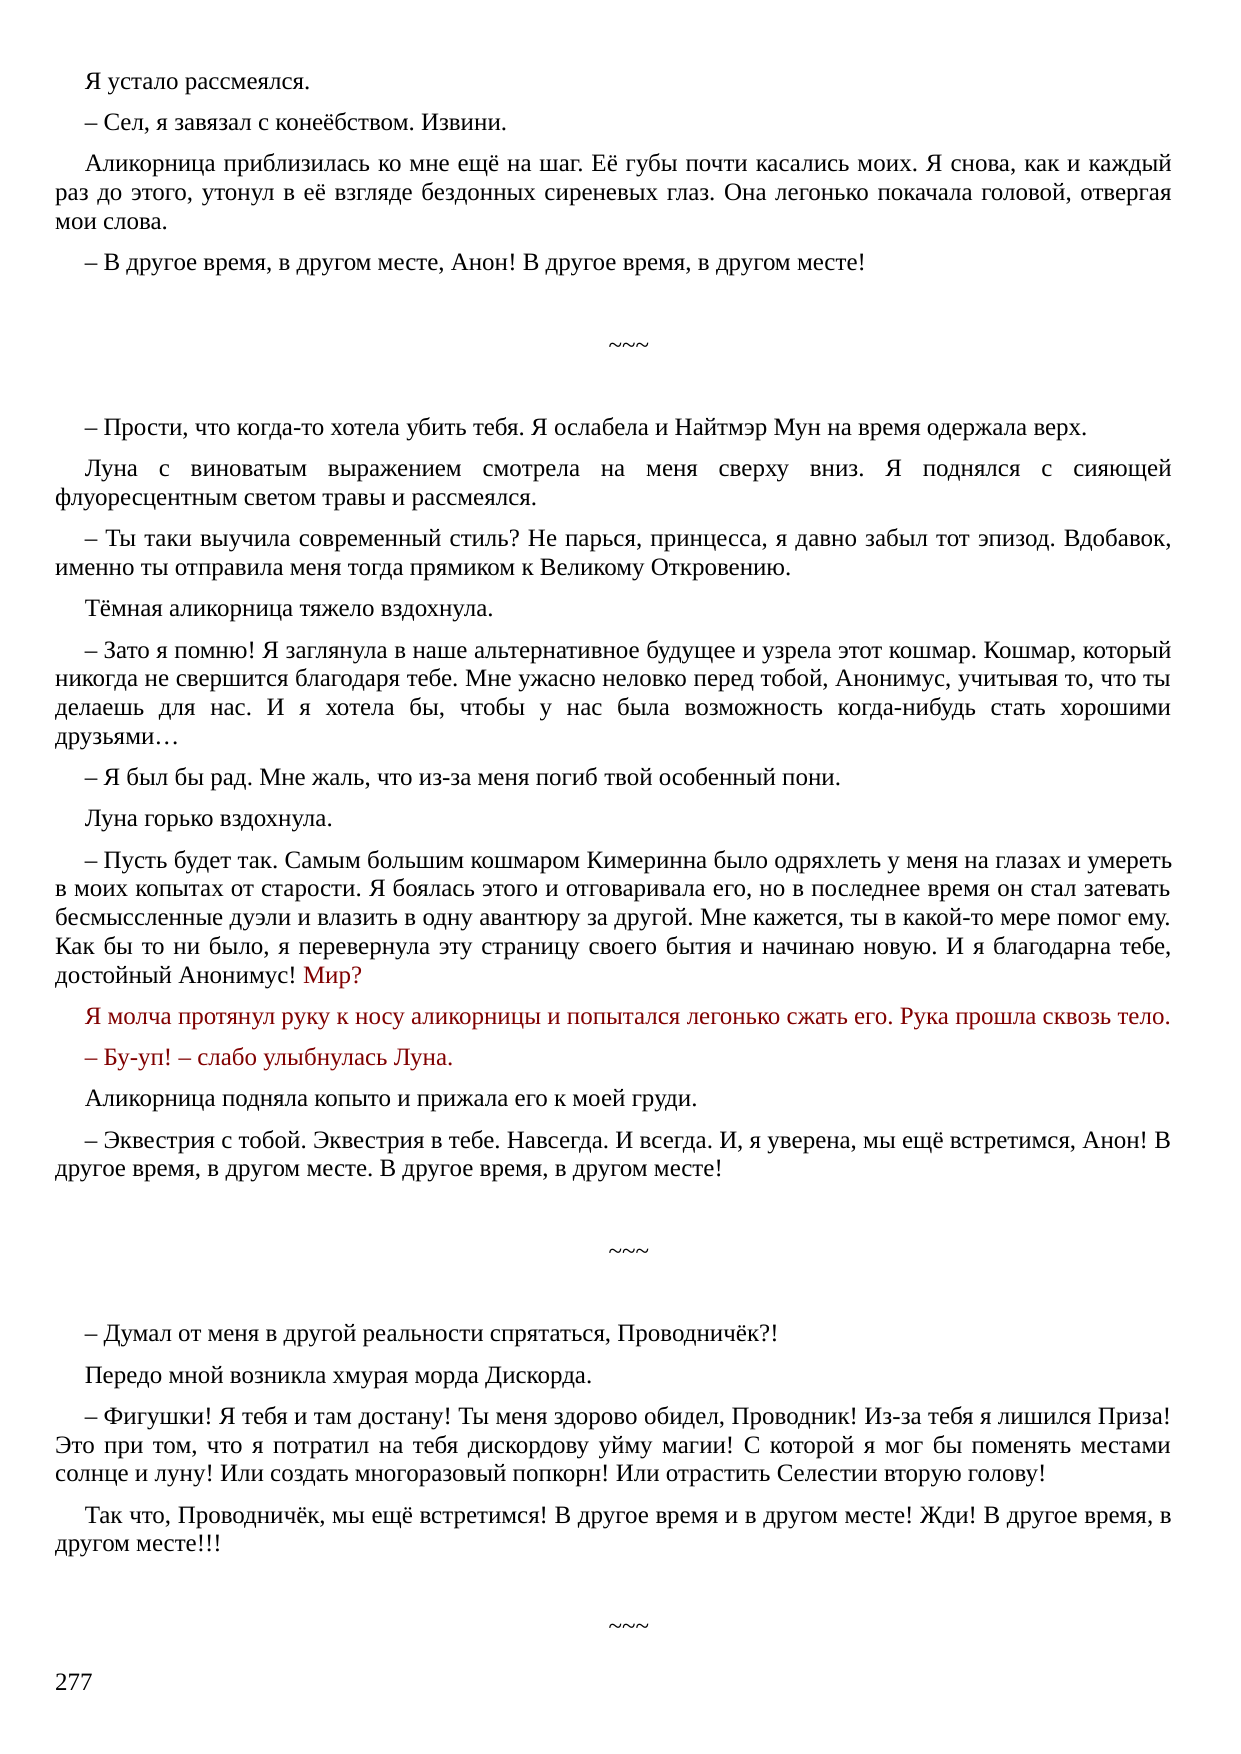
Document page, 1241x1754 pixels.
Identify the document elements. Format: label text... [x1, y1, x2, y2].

text Аликорница подняла копыто и прижала его к моей груди. [55, 1083, 1173, 1112]
text Я устало рассмеялся. [55, 66, 1173, 95]
text – Сел, я завязал с конеёбством. Извини. [55, 107, 1173, 136]
text – В другое время, в другом месте, Анон! В другое время, в другом месте! [55, 247, 1173, 276]
text Так что, Проводничёк, мы ещё встретимся! В другое время и в другом месте! Жди! В другое время, в другом месте!!! [55, 1500, 1173, 1557]
text – Я был бы рад. Мне жаль, что из-за меня погиб твой особенный пони. [55, 762, 1173, 791]
text – Пусть будет так. Самым большим кошмаром Кимеринна было одряхлеть у меня на глазах и умереть в моих копытах от старости. Я боялась этого и отговаривала его, но в последнее время он стал затевать бесмыссленные дуэли и влазить в одну авантюру за другой. Мне кажется, ты в какой-то мере помог ему. Как бы то ни было, я перевернула эту страницу своего бытия и начинаю новую. И я благодарна тебе, достойный Анонимус! Мир? [55, 845, 1173, 988]
text ~~~ [55, 1236, 1173, 1265]
text Луна горько вздохнула. [55, 803, 1173, 832]
text – Фигушки! Я тебя и там достану! Ты меня здорово обидел, Проводник! Из-за тебя я лишился Приза! Это при том, что я потратил на тебя дискордову уйму магии! С которой я мог бы поменять местами солнце и луну! Или создать многоразовый попкорн! Или отрастить Селестии вторую голову! [55, 1401, 1173, 1487]
text Аликорница приблизилась ко мне ещё на шаг. Её губы почти касались моих. Я снова, как и каждый раз до этого, утонул в её взгляде бездонных сиреневых глаз. Она легонько покачала головой, отвергая мои слова. [55, 148, 1173, 235]
text Тёмная аликорница тяжело вздохнула. [55, 593, 1173, 622]
text Передо мной возникла хмурая морда Дискорда. [55, 1360, 1173, 1388]
text – Эквестрия с тобой. Эквестрия в тебе. Навсегда. И всегда. И, я уверена, мы ещё встретимся, Анон! В другое время, в другом месте. В другое время, в другом месте! [55, 1125, 1173, 1182]
text – Зато я помню! Я заглянула в наше альтернативное будущее и узрела этот кошмар. Кошмар, который никогда не свершится благодаря тебе. Мне ужасно неловко перед тобой, Анонимус, учитывая то, что ты делаешь для нас. И я хотела бы, чтобы у нас была возможность когда-нибудь стать хорошими друзьями… [55, 635, 1173, 750]
text Я молча протянул руку к носу аликорницы и попытался легонько сжать его. Рука прошла сквозь тело. [55, 1001, 1173, 1030]
text – Ты таки выучила современный стиль? Не парься, принцесса, я давно забыл тот эпизод. Вдобавок, именно ты отправила меня тогда прямиком к Великому Откровению. [55, 523, 1173, 581]
text – Прости, что когда-то хотела убить тебя. Я ослабела и Найтмэр Мун на время одержала верх. [55, 412, 1173, 441]
text – Думал от меня в другой реальности спрятаться, Проводничёк?! [55, 1318, 1173, 1347]
text – Бу-уп! – слабо улыбнулась Луна. [55, 1042, 1173, 1071]
text ~~~ [55, 1611, 1173, 1640]
text ~~~ [55, 330, 1173, 358]
text Луна с виноватым выражением смотрела на меня сверху вниз. Я поднялся с сияющей флуоресцентным светом травы и рассмеялся. [55, 453, 1173, 511]
